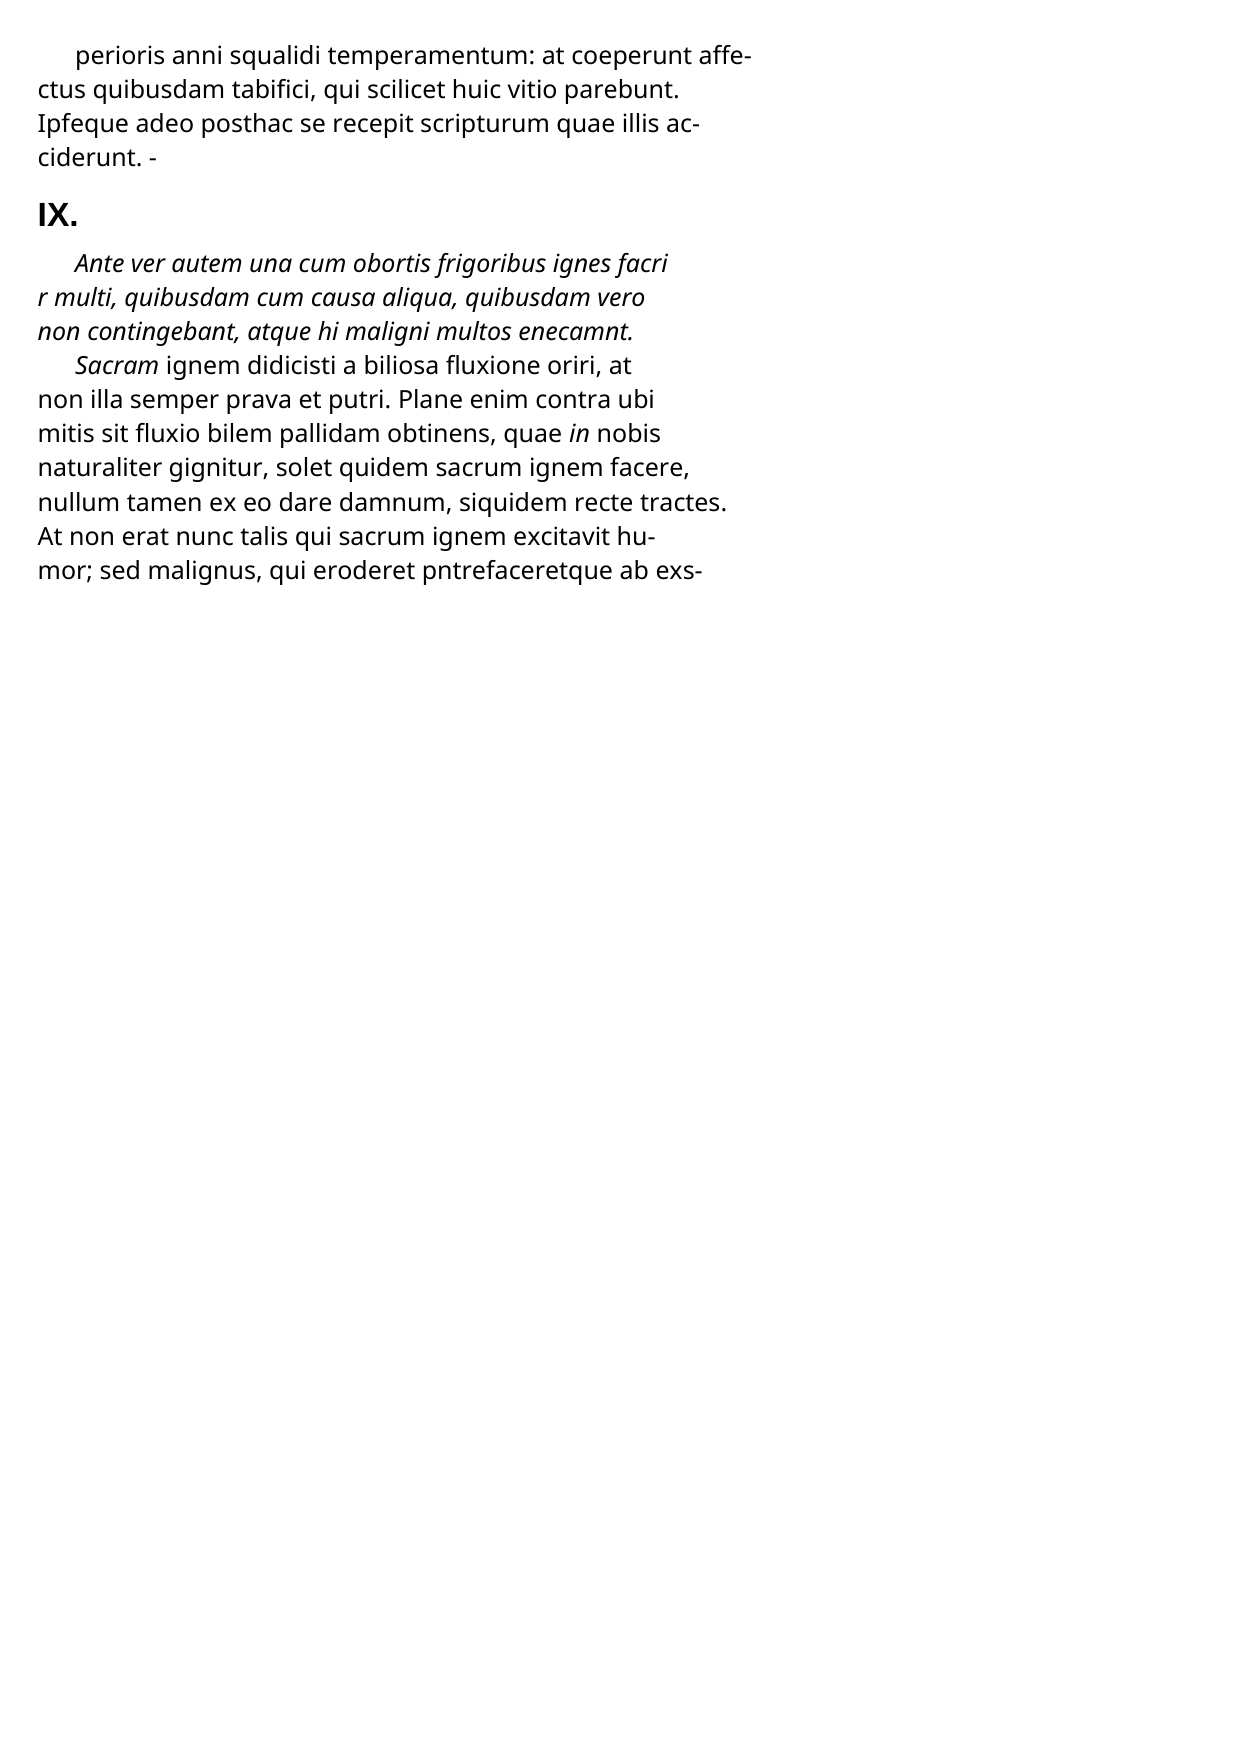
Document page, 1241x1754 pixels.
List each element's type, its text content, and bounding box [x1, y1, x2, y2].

text Ante ver autem una cum obortis frigoribus ignes facri r multi, quibusdam cum causa aliqua, quibusdam vero non contingebant, atque hi maligni multos enecamnt. [37, 246, 1203, 348]
text Sacram ignem didicisti a biliosa fluxione oriri, at non illa semper prava et putri. Plane enim contra ubi mitis sit fluxio bilem pallidam obtinens, quae in nobis naturaliter gignitur, solet quidem sacrum ignem facere, nullum tamen ex eo dare damnum, siquidem recte tractes. At non erat nunc talis qui sacrum ignem excitavit hu- mor; sed malignus, qui eroderet pntrefaceretque ab exs- [37, 348, 1203, 586]
text perioris anni squalidi temperamentum: at coeperunt affe- ctus quibusdam tabifici, qui scilicet huic vitio parebunt. Ipfeque adeo posthac se recepit scripturum quae illis ac- ciderunt. - [37, 37, 1203, 174]
subtitle IX. [37, 194, 1203, 233]
